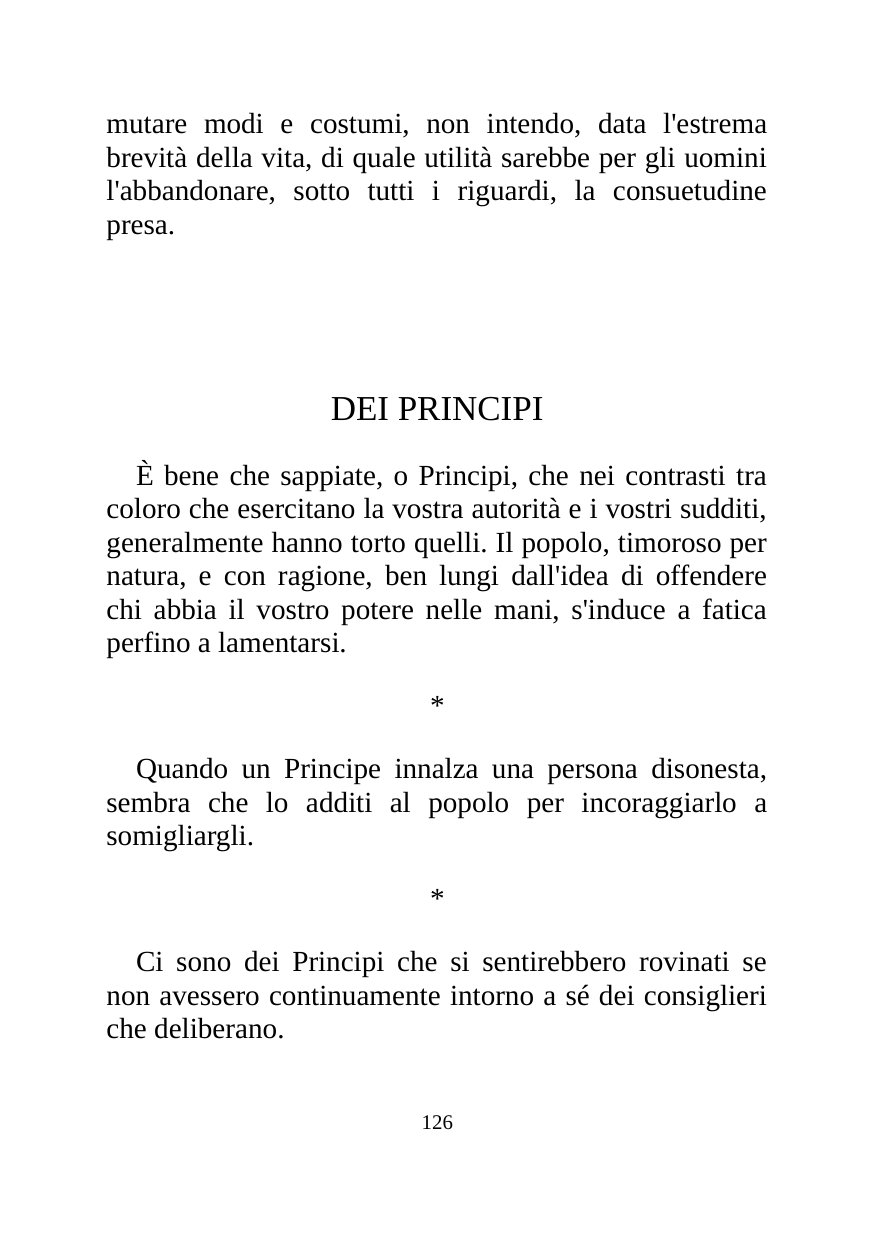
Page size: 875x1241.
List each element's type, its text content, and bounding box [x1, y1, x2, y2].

subtitle DEI PRINCIPI [106, 388, 768, 428]
text * [106, 882, 768, 915]
text Quando un Principe innalza una persona disonesta, sembra che lo additi al popolo per incoraggiarlo a somigliargli. [106, 751, 768, 852]
text È bene che sappiate, o Principi, che nei contrasti tra coloro che esercitano la vostra autorità e i vostri sudditi, generalmente hanno torto quelli. Il popolo, timoroso per natura, e con ragione, ben lungi dall'idea di offendere chi abbia il vostro potere nelle mani, s'induce a fatica perfino a lamentarsi. [106, 458, 768, 659]
text Ci sono dei Principi che si sentirebbero rovinati se non avessero continuamente intorno a sé dei consiglieri che deliberano. [106, 944, 768, 1045]
text * [106, 688, 768, 722]
text mutare modi e costumi, non intendo, data l'estrema brevità della vita, di quale utilità sarebbe per gli uomini l'abbandonare, sotto tutti i riguardi, la consuetudine presa. [106, 106, 768, 240]
